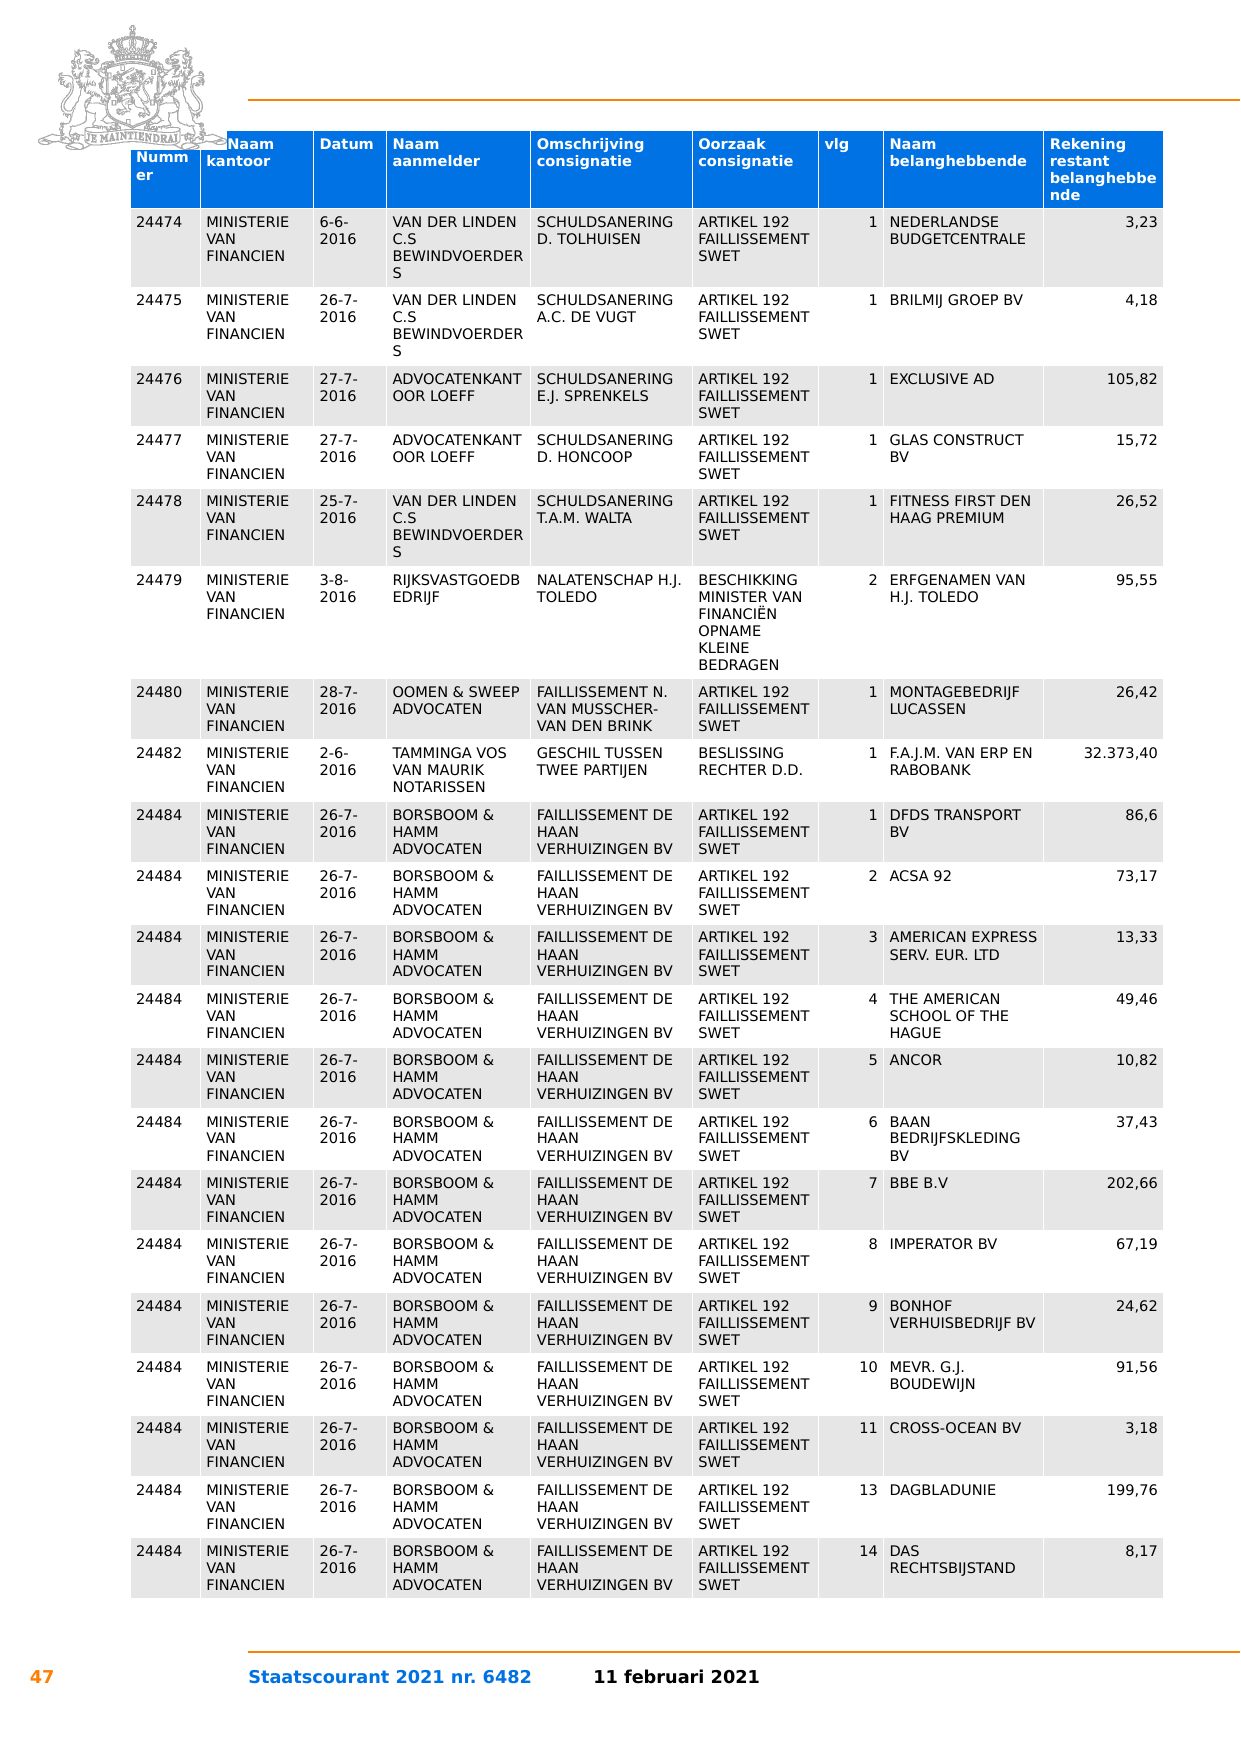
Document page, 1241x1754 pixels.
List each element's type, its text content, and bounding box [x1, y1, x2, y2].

table_cell ARTIKEL 192 FAILLISSEMENTSWET [693, 1170, 818, 1230]
table_cell 2 [819, 863, 883, 924]
table_cell 24484 [131, 1477, 200, 1537]
table_cell 2 [819, 567, 883, 678]
table_cell 105,82 [1044, 366, 1163, 426]
table_cell ARTIKEL 192 FAILLISSEMENTSWET [693, 802, 818, 862]
table_cell 1 [819, 802, 883, 862]
table_cell BORSBOOM & HAMM ADVOCATEN [387, 1231, 530, 1292]
table_cell BORSBOOM & HAMM ADVOCATEN [387, 1354, 530, 1414]
table_header Rekening restant belanghebbende [1044, 131, 1163, 208]
table_cell 24474 [131, 209, 200, 287]
table_cell ARTIKEL 192 FAILLISSEMENTSWET [693, 1293, 818, 1353]
table_cell ARTIKEL 192 FAILLISSEMENTSWET [693, 209, 818, 287]
table_cell 3 [819, 925, 883, 985]
table_cell FAILLISSEMENT DE HAAN VERHUIZINGEN BV [531, 1477, 692, 1537]
table_cell 26-7-2016 [314, 863, 386, 924]
table_cell BRILMIJ GROEP BV [884, 288, 1043, 365]
table_cell 95,55 [1044, 567, 1163, 678]
table_cell 6 [819, 1109, 883, 1169]
table_cell 4,18 [1044, 288, 1163, 365]
table_cell FITNESS FIRST DEN HAAG PREMIUM [884, 489, 1043, 566]
table_cell BORSBOOM & HAMM ADVOCATEN [387, 802, 530, 862]
table_cell SCHULDSANERING T.A.M. WALTA [531, 489, 692, 566]
table_cell SCHULDSANERING D. TOLHUISEN [531, 209, 692, 287]
table_cell 10 [819, 1354, 883, 1414]
table_cell IMPERATOR BV [884, 1231, 1043, 1292]
table_cell 1 [819, 679, 883, 739]
table_cell 26-7-2016 [314, 925, 386, 985]
table_cell 24484 [131, 863, 200, 924]
table_cell FAILLISSEMENT DE HAAN VERHUIZINGEN BV [531, 1231, 692, 1292]
table_cell MINISTERIE VAN FINANCIEN [201, 925, 313, 985]
table_cell 3,23 [1044, 209, 1163, 287]
table_cell BBE B.V [884, 1170, 1043, 1230]
table_cell 1 [819, 741, 883, 801]
table_cell 24484 [131, 986, 200, 1046]
table_cell ARTIKEL 192 FAILLISSEMENTSWET [693, 288, 818, 365]
table_cell 3,18 [1044, 1416, 1163, 1476]
table_cell CROSS-OCEAN BV [884, 1416, 1043, 1476]
table_cell 13 [819, 1477, 883, 1537]
table_cell BORSBOOM & HAMM ADVOCATEN [387, 863, 530, 924]
table_cell 11 [819, 1416, 883, 1476]
table_header Nummer [131, 150, 200, 208]
table_cell 26-7-2016 [314, 802, 386, 862]
table_cell 25-7-2016 [314, 489, 386, 566]
table_cell DFDS TRANSPORT BV [884, 802, 1043, 862]
table_cell 26-7-2016 [314, 288, 386, 365]
table_header Naam kantoor [201, 131, 313, 208]
table_cell BONHOF VERHUISBEDRIJF BV [884, 1293, 1043, 1353]
table_cell 8,17 [1044, 1538, 1163, 1598]
table_cell 7 [819, 1170, 883, 1230]
table_cell 1 [819, 489, 883, 566]
table_cell DAS RECHTSBIJSTAND [884, 1538, 1043, 1598]
table_cell FAILLISSEMENT DE HAAN VERHUIZINGEN BV [531, 1170, 692, 1230]
table_cell BORSBOOM & HAMM ADVOCATEN [387, 1538, 530, 1598]
table_cell 26-7-2016 [314, 1109, 386, 1169]
table_cell 24484 [131, 1416, 200, 1476]
table_cell BESCHIKKING MINISTER VAN FINANCIËN OPNAME KLEINE BEDRAGEN [693, 567, 818, 678]
table_cell 32.373,40 [1044, 741, 1163, 801]
table_cell 73,17 [1044, 863, 1163, 924]
table_cell BESLISSING RECHTER D.D. [693, 741, 818, 801]
table_cell RIJKSVASTGOEDBEDRIJF [387, 567, 530, 678]
table_cell ARTIKEL 192 FAILLISSEMENTSWET [693, 925, 818, 985]
table_cell 24484 [131, 925, 200, 985]
table_cell AMERICAN EXPRESS SERV. EUR. LTD [884, 925, 1043, 985]
table_cell ARTIKEL 192 FAILLISSEMENTSWET [693, 1477, 818, 1537]
table_cell TAMMINGA VOS VAN MAURIK NOTARISSEN [387, 741, 530, 801]
table_cell FAILLISSEMENT DE HAAN VERHUIZINGEN BV [531, 1538, 692, 1598]
table_cell MINISTERIE VAN FINANCIEN [201, 209, 313, 287]
table_cell FAILLISSEMENT DE HAAN VERHUIZINGEN BV [531, 925, 692, 985]
table_cell MINISTERIE VAN FINANCIEN [201, 567, 313, 678]
table_cell MINISTERIE VAN FINANCIEN [201, 1170, 313, 1230]
table_cell BORSBOOM & HAMM ADVOCATEN [387, 1477, 530, 1537]
table_cell 24478 [131, 489, 200, 566]
table_cell 24477 [131, 427, 200, 488]
table_cell SCHULDSANERING E.J. SPRENKELS [531, 366, 692, 426]
table_cell MINISTERIE VAN FINANCIEN [201, 366, 313, 426]
table_header Datum [314, 131, 386, 208]
table_cell MINISTERIE VAN FINANCIEN [201, 863, 313, 924]
table_cell F.A.J.M. VAN ERP EN RABOBANK [884, 741, 1043, 801]
table_cell 24475 [131, 288, 200, 365]
table_cell NALATENSCHAP H.J. TOLEDO [531, 567, 692, 678]
table_cell 8 [819, 1231, 883, 1292]
table_cell MINISTERIE VAN FINANCIEN [201, 1109, 313, 1169]
table_cell 1 [819, 209, 883, 287]
table_cell 15,72 [1044, 427, 1163, 488]
table_cell 37,43 [1044, 1109, 1163, 1169]
table_cell 91,56 [1044, 1354, 1163, 1414]
table_cell BORSBOOM & HAMM ADVOCATEN [387, 986, 530, 1046]
table_cell ARTIKEL 192 FAILLISSEMENTSWET [693, 1109, 818, 1169]
table_cell 27-7-2016 [314, 366, 386, 426]
table_cell 24484 [131, 1354, 200, 1414]
picture [38, 25, 227, 150]
table_cell 24484 [131, 1109, 200, 1169]
table_cell 24484 [131, 1538, 200, 1598]
table_header Naam aanmelder [387, 131, 530, 208]
table_cell 9 [819, 1293, 883, 1353]
table_cell 26,52 [1044, 489, 1163, 566]
table_cell ARTIKEL 192 FAILLISSEMENTSWET [693, 1231, 818, 1292]
table_cell 24484 [131, 802, 200, 862]
table_cell MINISTERIE VAN FINANCIEN [201, 1538, 313, 1598]
table_cell FAILLISSEMENT DE HAAN VERHUIZINGEN BV [531, 1293, 692, 1353]
table_cell FAILLISSEMENT DE HAAN VERHUIZINGEN BV [531, 1109, 692, 1169]
table_cell MINISTERIE VAN FINANCIEN [201, 679, 313, 739]
table_cell 49,46 [1044, 986, 1163, 1046]
table_cell 10,82 [1044, 1048, 1163, 1108]
table_cell FAILLISSEMENT DE HAAN VERHUIZINGEN BV [531, 1416, 692, 1476]
table_cell BORSBOOM & HAMM ADVOCATEN [387, 925, 530, 985]
table_cell ARTIKEL 192 FAILLISSEMENTSWET [693, 679, 818, 739]
table_cell 26-7-2016 [314, 1170, 386, 1230]
table_cell 199,76 [1044, 1477, 1163, 1537]
table_cell MINISTERIE VAN FINANCIEN [201, 288, 313, 365]
table_cell ANCOR [884, 1048, 1043, 1108]
table_cell FAILLISSEMENT N. VAN MUSSCHER-VAN DEN BRINK [531, 679, 692, 739]
table_cell MINISTERIE VAN FINANCIEN [201, 1048, 313, 1108]
table_cell DAGBLADUNIE [884, 1477, 1043, 1537]
table_cell MINISTERIE VAN FINANCIEN [201, 1354, 313, 1414]
table_cell VAN DER LINDEN C.S BEWINDVOERDERS [387, 209, 530, 287]
table_cell MINISTERIE VAN FINANCIEN [201, 986, 313, 1046]
table_cell MINISTERIE VAN FINANCIEN [201, 1293, 313, 1353]
table_cell 26-7-2016 [314, 1293, 386, 1353]
table_cell ARTIKEL 192 FAILLISSEMENTSWET [693, 863, 818, 924]
table_cell NEDERLANDSE BUDGETCENTRALE [884, 209, 1043, 287]
table_cell 24480 [131, 679, 200, 739]
table_cell FAILLISSEMENT DE HAAN VERHUIZINGEN BV [531, 863, 692, 924]
table_cell FAILLISSEMENT DE HAAN VERHUIZINGEN BV [531, 1354, 692, 1414]
table_cell VAN DER LINDEN C.S BEWINDVOERDERS [387, 489, 530, 566]
table_cell FAILLISSEMENT DE HAAN VERHUIZINGEN BV [531, 802, 692, 862]
table_cell MINISTERIE VAN FINANCIEN [201, 741, 313, 801]
table_cell ARTIKEL 192 FAILLISSEMENTSWET [693, 1048, 818, 1108]
table_cell ARTIKEL 192 FAILLISSEMENTSWET [693, 986, 818, 1046]
table_cell 4 [819, 986, 883, 1046]
table_cell ARTIKEL 192 FAILLISSEMENTSWET [693, 489, 818, 566]
table_cell 26-7-2016 [314, 986, 386, 1046]
table_cell 26-7-2016 [314, 1477, 386, 1537]
table_cell BORSBOOM & HAMM ADVOCATEN [387, 1170, 530, 1230]
table_cell 1 [819, 288, 883, 365]
table_cell MINISTERIE VAN FINANCIEN [201, 802, 313, 862]
table_cell BAAN BEDRIJFSKLEDING BV [884, 1109, 1043, 1169]
table_cell BORSBOOM & HAMM ADVOCATEN [387, 1293, 530, 1353]
table_cell ARTIKEL 192 FAILLISSEMENTSWET [693, 366, 818, 426]
table_cell 24479 [131, 567, 200, 678]
table_cell EXCLUSIVE AD [884, 366, 1043, 426]
table_cell BORSBOOM & HAMM ADVOCATEN [387, 1416, 530, 1476]
table_cell 202,66 [1044, 1170, 1163, 1230]
table_cell MINISTERIE VAN FINANCIEN [201, 1477, 313, 1537]
table_cell 6-6-2016 [314, 209, 386, 287]
table_cell MINISTERIE VAN FINANCIEN [201, 427, 313, 488]
table_cell 24,62 [1044, 1293, 1163, 1353]
table_cell ARTIKEL 192 FAILLISSEMENTSWET [693, 1354, 818, 1414]
table_cell ARTIKEL 192 FAILLISSEMENTSWET [693, 1416, 818, 1476]
table_cell GLAS CONSTRUCT BV [884, 427, 1043, 488]
table_cell 26-7-2016 [314, 1354, 386, 1414]
table_cell SCHULDSANERING A.C. DE VUGT [531, 288, 692, 365]
table_cell 67,19 [1044, 1231, 1163, 1292]
table_cell 26-7-2016 [314, 1538, 386, 1598]
table_cell ACSA 92 [884, 863, 1043, 924]
table_cell FAILLISSEMENT DE HAAN VERHUIZINGEN BV [531, 986, 692, 1046]
table_cell MEVR. G.J. BOUDEWIJN [884, 1354, 1043, 1414]
table_cell 86,6 [1044, 802, 1163, 862]
table_cell 28-7-2016 [314, 679, 386, 739]
table_cell 5 [819, 1048, 883, 1108]
table_cell 27-7-2016 [314, 427, 386, 488]
table_cell FAILLISSEMENT DE HAAN VERHUIZINGEN BV [531, 1048, 692, 1108]
table_cell OOMEN & SWEEP ADVOCATEN [387, 679, 530, 739]
table_cell 24484 [131, 1231, 200, 1292]
table_cell 14 [819, 1538, 883, 1598]
table_cell BORSBOOM & HAMM ADVOCATEN [387, 1109, 530, 1169]
table_cell SCHULDSANERING D. HONCOOP [531, 427, 692, 488]
table_cell 24484 [131, 1293, 200, 1353]
table_cell ADVOCATENKANTOOR LOEFF [387, 366, 530, 426]
table_cell ERFGENAMEN VAN H.J. TOLEDO [884, 567, 1043, 678]
table_cell MINISTERIE VAN FINANCIEN [201, 1416, 313, 1476]
table_cell 2-6-2016 [314, 741, 386, 801]
table_cell MINISTERIE VAN FINANCIEN [201, 489, 313, 566]
table_cell 3-8-2016 [314, 567, 386, 678]
table_cell 24482 [131, 741, 200, 801]
table_cell 13,33 [1044, 925, 1163, 985]
table_header Omschrijving consignatie [531, 131, 692, 208]
table_cell ADVOCATENKANTOOR LOEFF [387, 427, 530, 488]
table_cell 26,42 [1044, 679, 1163, 739]
table_header vlg [819, 131, 883, 208]
table_cell 26-7-2016 [314, 1231, 386, 1292]
table_cell VAN DER LINDEN C.S BEWINDVOERDERS [387, 288, 530, 365]
table_cell MONTAGEBEDRIJF LUCASSEN [884, 679, 1043, 739]
table_cell BORSBOOM & HAMM ADVOCATEN [387, 1048, 530, 1108]
table_cell THE AMERICAN SCHOOL OF THE HAGUE [884, 986, 1043, 1046]
table_cell 1 [819, 366, 883, 426]
table_cell GESCHIL TUSSEN TWEE PARTIJEN [531, 741, 692, 801]
table_cell MINISTERIE VAN FINANCIEN [201, 1231, 313, 1292]
table_cell 26-7-2016 [314, 1416, 386, 1476]
table_cell 1 [819, 427, 883, 488]
table_cell ARTIKEL 192 FAILLISSEMENTSWET [693, 1538, 818, 1598]
table_cell 24484 [131, 1170, 200, 1230]
table_header Oorzaak consignatie [693, 131, 818, 208]
table_cell 26-7-2016 [314, 1048, 386, 1108]
table_cell ARTIKEL 192 FAILLISSEMENTSWET [693, 427, 818, 488]
table_cell 24476 [131, 366, 200, 426]
table_header Naam belanghebbende [884, 131, 1043, 208]
table_cell 24484 [131, 1048, 200, 1108]
